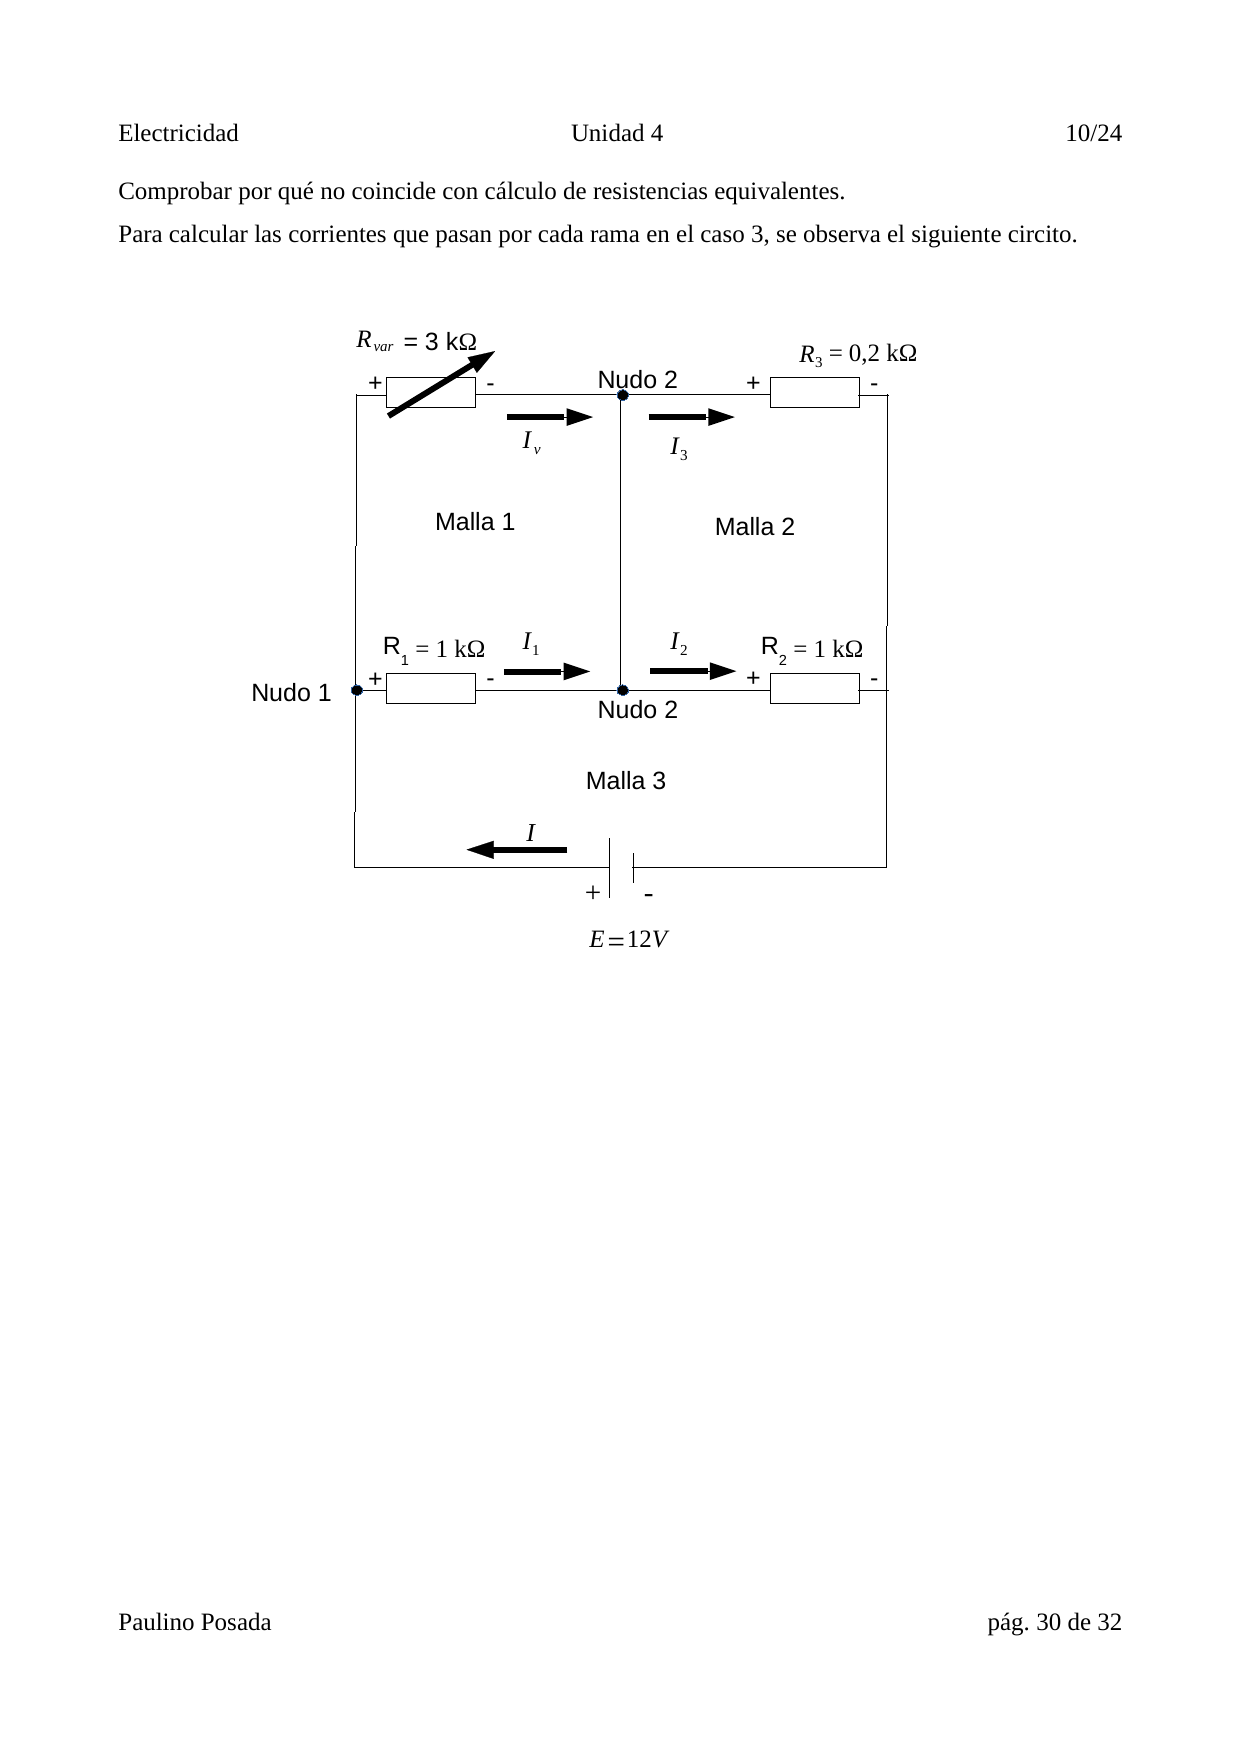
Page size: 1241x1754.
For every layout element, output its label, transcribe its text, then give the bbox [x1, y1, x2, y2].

text Para calcular las corrientes que pasan por cada rama en el caso 3, se observa el siguiente circito. [118, 219, 1122, 248]
text Comprobar por qué no coincide con cálculo de resistencias equivalentes. [118, 176, 1122, 205]
